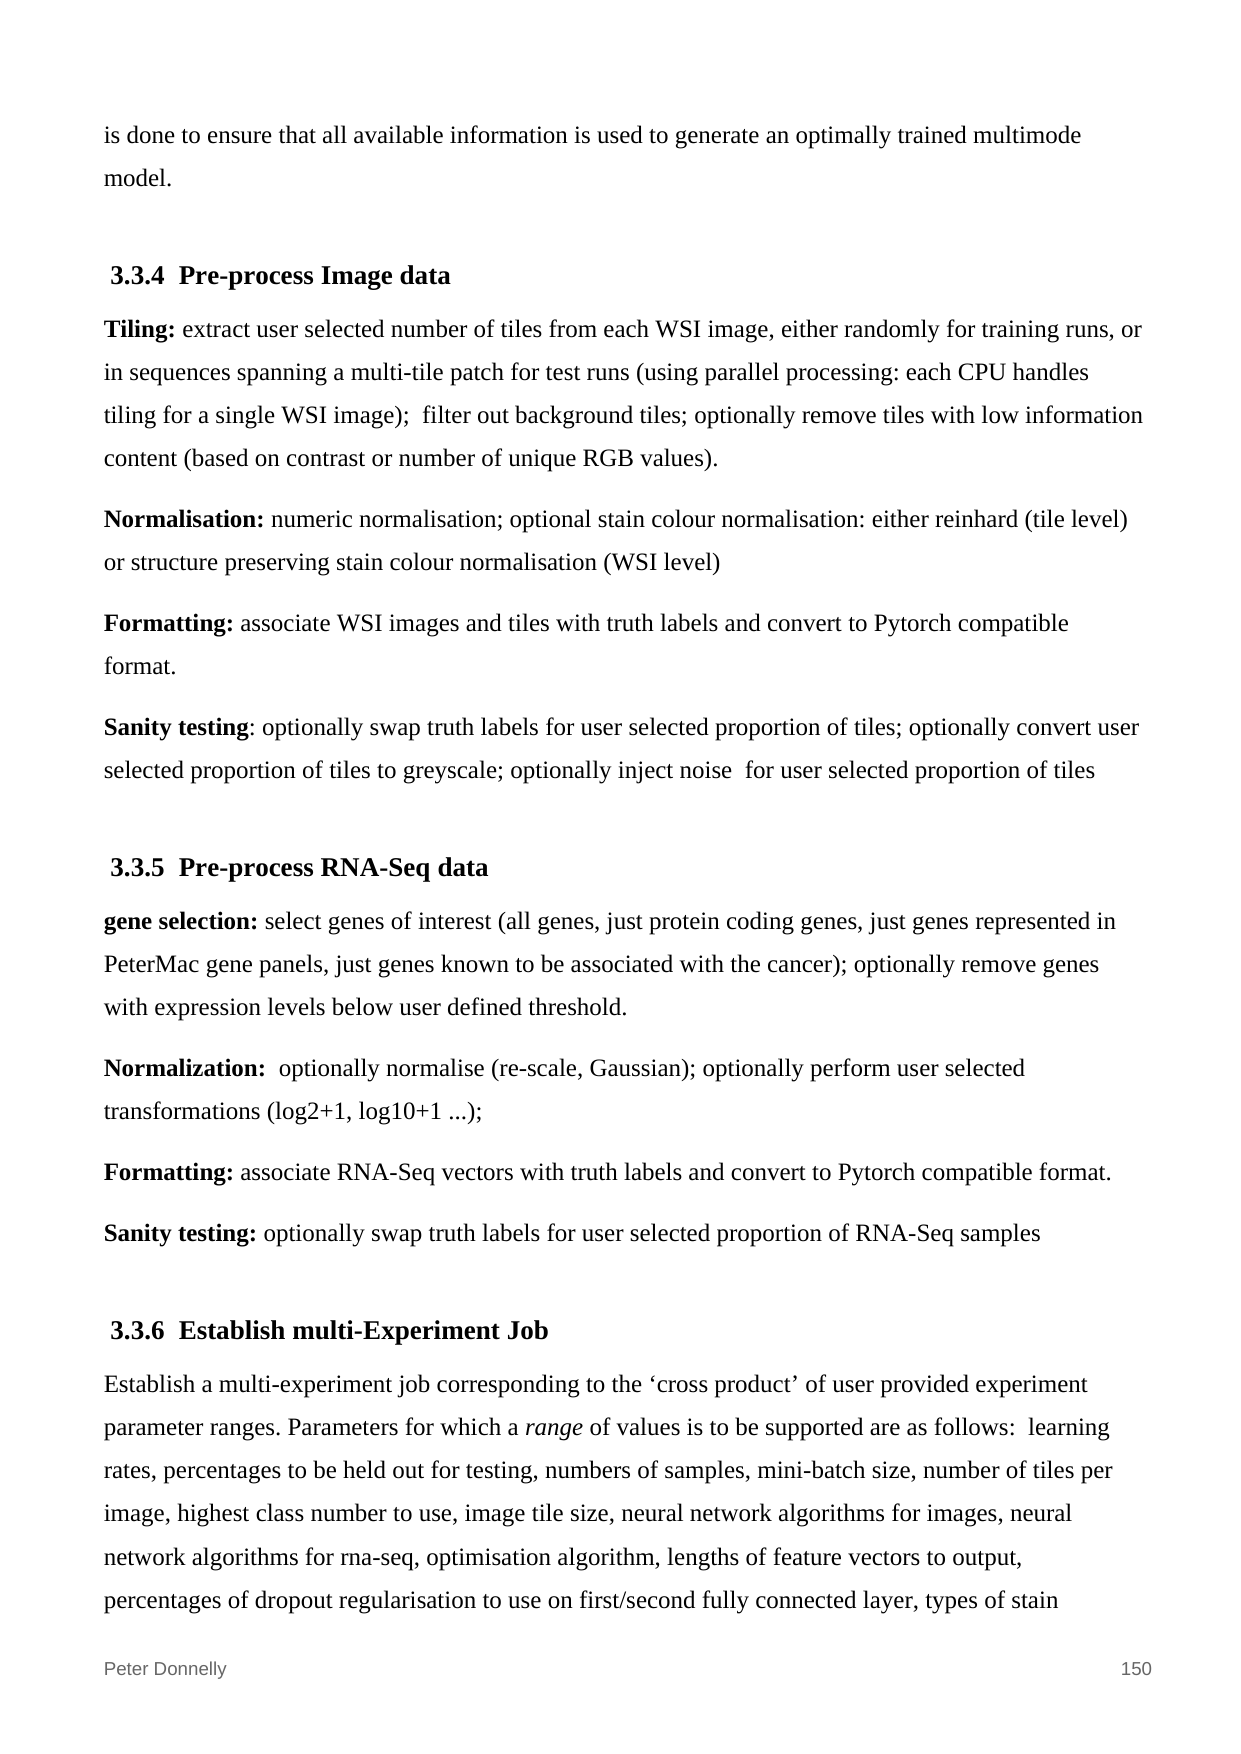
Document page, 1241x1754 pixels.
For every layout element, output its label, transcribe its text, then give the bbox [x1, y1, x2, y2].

subtitle Pre-process RNA-Seq data [103, 851, 1146, 883]
text Sanity testing: optionally swap truth labels for user selected proportion of tiles; optionally convert user selected proportion of tiles to greyscale; optionally inject noise for user selected proportion of tiles [103, 712, 1146, 784]
text is done to ensure that all available information is used to generate an optimally trained multimode model. [103, 120, 1146, 192]
text Tiling: extract user selected number of tiles from each WSI image, either randomly for training runs, or in sequences spanning a multi-tile patch for test runs (using parallel processing: each CPU handles tiling for a single WSI image); filter out background tiles; optionally remove tiles with low information content (based on contrast or number of unique RGB values). [103, 314, 1146, 472]
text Normalisation: numeric normalisation; optional stain colour normalisation: either reinhard (tile level) or structure preserving stain colour normalisation (WSI level) [103, 504, 1146, 576]
text Formatting: associate RNA-Seq vectors with truth labels and convert to Pytorch compatible format. [103, 1157, 1146, 1186]
text Establish a multi-experiment job corresponding to the ‘cross product’ of user provided experiment parameter ranges. Parameters for which a range of values is to be supported are as follows: learning rates, percentages to be held out for testing, numbers of samples, mini-batch size, number of tiles per image, highest class number to use, image tile size, neural network algorithms for images, neural network algorithms for rna-seq, optimisation algorithm, lengths of feature vectors to output, percentages of dropout regularisation to use on first/second fully connected layer, types of stain [103, 1369, 1146, 1613]
text gene selection: select genes of interest (all genes, just protein coding genes, just genes represented in PeterMac gene panels, just genes known to be associated with the cancer); optionally remove genes with expression levels below user defined threshold. [103, 906, 1146, 1021]
text Normalization: optionally normalise (re-scale, Gaussian); optionally perform user selected transformations (log2+1, log10+1 ...); [103, 1053, 1146, 1125]
subtitle Establish multi-Experiment Job [103, 1314, 1146, 1346]
text Formatting: associate WSI images and tiles with truth labels and convert to Pytorch compatible format. [103, 608, 1146, 680]
text Sanity testing: optionally swap truth labels for user selected proportion of RNA-Seq samples [103, 1218, 1146, 1247]
subtitle Pre-process Image data [103, 259, 1146, 290]
